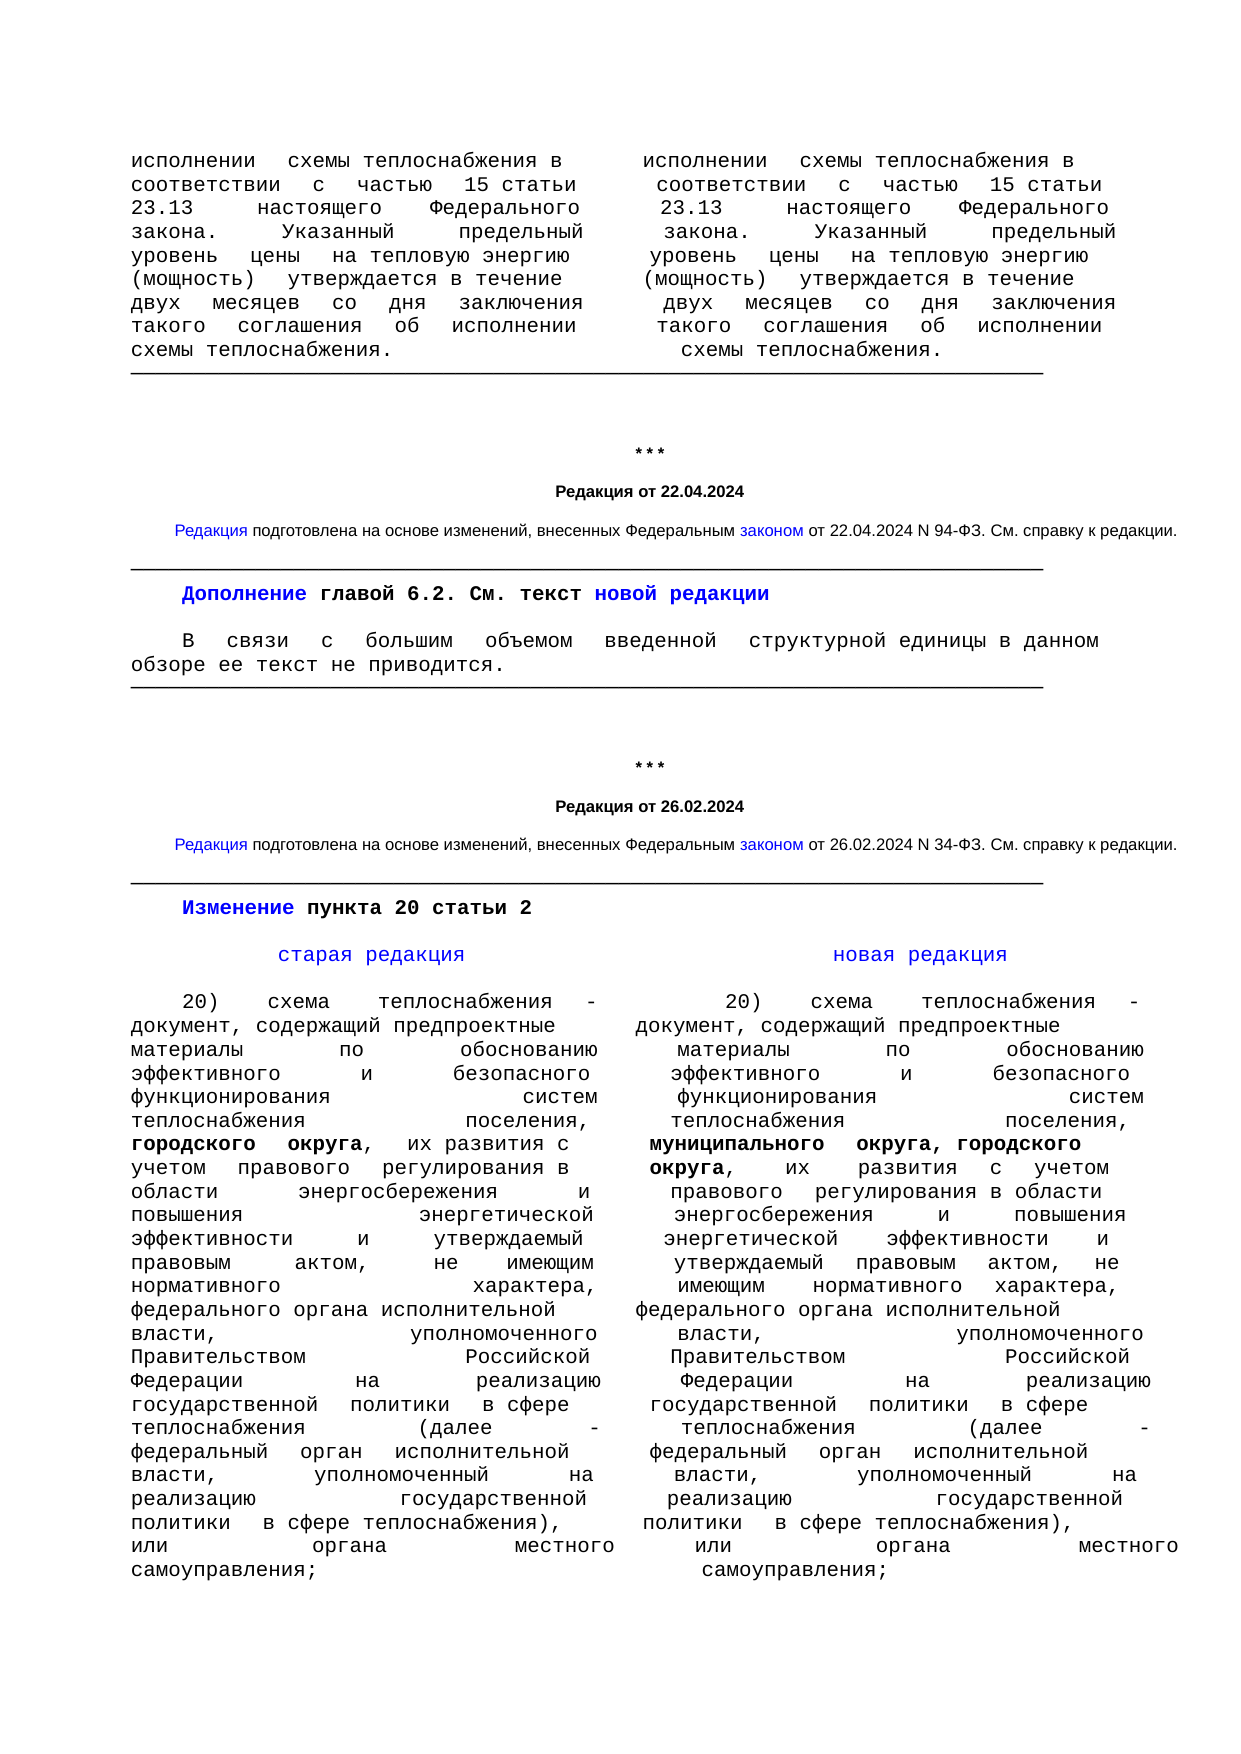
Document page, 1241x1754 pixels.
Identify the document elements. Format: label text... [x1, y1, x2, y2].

text повышения энергетической энергосбережения и повышения [118, 1204, 1181, 1228]
text власти, уполномоченного власти, уполномоченного [118, 1323, 1181, 1346]
text Изменение пункта 20 статьи 2 [118, 897, 1181, 921]
text Дополнение главой 6.2. См. текст новой редакции [118, 583, 1181, 606]
text ───────────────────────────────────────────────────────────────────────── [118, 363, 1181, 386]
text схемы теплоснабжения. схемы теплоснабжения. [118, 339, 1181, 363]
text исполнении схемы теплоснабжения в исполнении схемы теплоснабжения в [118, 150, 1181, 174]
text Редакция подготовлена на основе изменений, внесенных Федеральным законом от 26.02.2024 N 34-ФЗ. См. справку к редакции. [118, 835, 1181, 854]
text или органа местного или органа местного [118, 1535, 1181, 1559]
subtitle Редакция от 22.04.2024 [118, 482, 1181, 501]
text ───────────────────────────────────────────────────────────────────────── [118, 559, 1181, 583]
text государственной политики в сфере государственной политики в сфере [118, 1393, 1181, 1417]
text (мощность) утверждается в течение (мощность) утверждается в течение [118, 268, 1181, 292]
text 23.13 настоящего Федерального 23.13 настоящего Федерального [118, 197, 1181, 221]
text власти, уполномоченный на власти, уполномоченный на [118, 1464, 1181, 1488]
text теплоснабжения поселения, теплоснабжения поселения, [118, 1110, 1181, 1133]
text материалы по обоснованию материалы по обоснованию [118, 1039, 1181, 1062]
subtitle Редакция от 26.02.2024 [118, 797, 1181, 816]
text ───────────────────────────────────────────────────────────────────────── [118, 873, 1181, 897]
text В связи с большим объемом введенной структурной единицы в данном [118, 630, 1181, 653]
text закона. Указанный предельный закона. Указанный предельный [118, 221, 1181, 244]
text обзоре ее текст не приводится. [118, 653, 1181, 677]
text 20) схема теплоснабжения - 20) схема теплоснабжения - [118, 992, 1181, 1015]
text области энергосбережения и правового регулирования в области [118, 1181, 1181, 1204]
text документ, содержащий предпроектные документ, содержащий предпроектные [118, 1015, 1181, 1039]
text эффективности и утверждаемый энергетической эффективности и [118, 1228, 1181, 1252]
text * * * [118, 758, 1181, 777]
text учетом правового регулирования в округа, их развития с учетом [118, 1157, 1181, 1181]
text политики в сфере теплоснабжения), политики в сфере теплоснабжения), [118, 1512, 1181, 1535]
text нормативного характера, имеющим нормативного характера, [118, 1275, 1181, 1299]
text федеральный орган исполнительной федеральный орган исполнительной [118, 1441, 1181, 1464]
text * * * [118, 444, 1181, 463]
text федерального органа исполнительной федерального органа исполнительной [118, 1299, 1181, 1323]
text такого соглашения об исполнении такого соглашения об исполнении [118, 316, 1181, 339]
text двух месяцев со дня заключения двух месяцев со дня заключения [118, 292, 1181, 316]
text соответствии с частью 15 статьи соответствии с частью 15 статьи [118, 174, 1181, 197]
text Федерации на реализацию Федерации на реализацию [118, 1370, 1181, 1393]
text реализацию государственной реализацию государственной [118, 1488, 1181, 1512]
text самоуправления; самоуправления; [118, 1559, 1181, 1583]
text эффективного и безопасного эффективного и безопасного [118, 1062, 1181, 1086]
text правовым актом, не имеющим утверждаемый правовым актом, не [118, 1252, 1181, 1275]
text функционирования систем функционирования систем [118, 1086, 1181, 1110]
text старая редакция новая редакция [118, 944, 1181, 968]
text уровень цены на тепловую энергию уровень цены на тепловую энергию [118, 244, 1181, 268]
text теплоснабжения (далее - теплоснабжения (далее - [118, 1417, 1181, 1441]
text Правительством Российской Правительством Российской [118, 1346, 1181, 1370]
text городского округа, их развития с муниципального округа, городского [118, 1133, 1181, 1157]
text ───────────────────────────────────────────────────────────────────────── [118, 677, 1181, 701]
text Редакция подготовлена на основе изменений, внесенных Федеральным законом от 22.04.2024 N 94-ФЗ. См. справку к редакции. [118, 521, 1181, 540]
